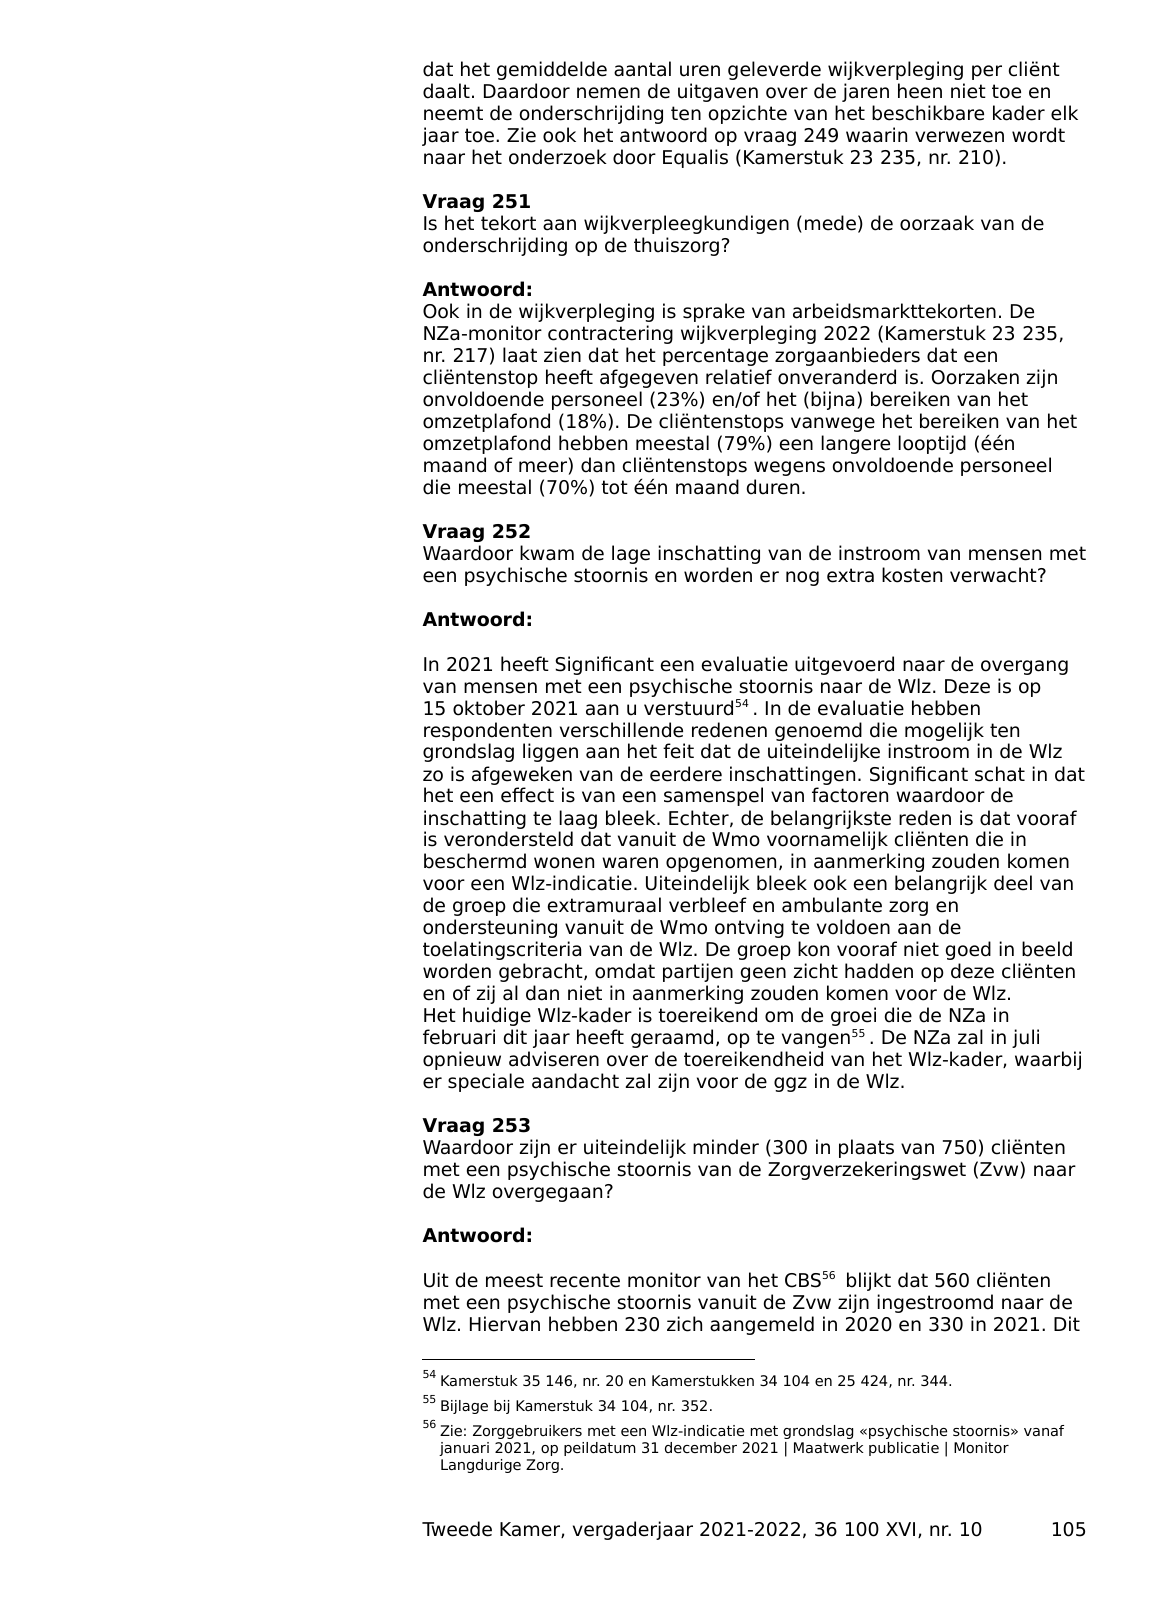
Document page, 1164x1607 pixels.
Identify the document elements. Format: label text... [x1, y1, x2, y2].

subtitle Vraag 253 [422, 1115, 1087, 1137]
text Kamerstuk 35 146, nr. 20 en Kamerstukken 34 104 en 25 424, nr. 344. [422, 1368, 1087, 1391]
subtitle Antwoord: [422, 1225, 1087, 1247]
text Is het tekort aan wijkverpleegkundigen (mede) de oorzaak van de onderschrijding op de thuiszorg? [422, 213, 1087, 257]
subtitle Antwoord: [422, 609, 1087, 631]
text In 2021 heeft Significant een evaluatie uitgevoerd naar de overgang van mensen met een psychische stoornis naar de Wlz. Deze is op 15 oktober 2021 aan u verstuurd. In de evaluatie hebben respondenten verschillende redenen genoemd die mogelijk ten grondslag liggen aan het feit dat de uiteindelijke instroom in de Wlz zo is afgeweken van de eerdere inschattingen. Significant schat in dat het een effect is van een samenspel van factoren waardoor de inschatting te laag bleek. Echter, de belangrijkste reden is dat vooraf is verondersteld dat vanuit de Wmo voornamelijk cliënten die in beschermd wonen waren opgenomen, in aanmerking zouden komen voor een Wlz-indicatie. Uiteindelijk bleek ook een belangrijk deel van de groep die extramuraal verbleef en ambulante zorg en ondersteuning vanuit de Wmo ontving te voldoen aan de toelatingscriteria van de Wlz. De groep kon vooraf niet goed in beeld worden gebracht, omdat partijen geen zicht hadden op deze cliënten en of zij al dan niet in aanmerking zouden komen voor de Wlz. [422, 653, 1087, 1005]
text Uit de meest recente monitor van het CBS blijkt dat 560 cliënten met een psychische stoornis vanuit de Zvw zijn ingestroomd naar de Wlz. Hiervan hebben 230 zich aangemeld in 2020 en 330 in 2021. Dit [422, 1269, 1087, 1336]
text Het huidige Wlz-kader is toereikend om de groei die de NZa in februari dit jaar heeft geraamd, op te vangen. De NZa zal in juli opnieuw adviseren over de toereikendheid van het Wlz-kader, waarbij er speciale aandacht zal zijn voor de ggz in de Wlz. [422, 1005, 1087, 1093]
text Bijlage bij Kamerstuk 34 104, nr. 352. [422, 1393, 1087, 1416]
text Zie: Zorggebruikers met een Wlz-indicatie met grondslag «psychische stoornis» vanaf januari 2021, op peildatum 31 december 2021 | Maatwerk publicatie | Monitor Langdurige Zorg. [422, 1418, 1087, 1474]
subtitle Antwoord: [422, 279, 1087, 301]
text Waardoor kwam de lage inschatting van de instroom van mensen met een psychische stoornis en worden er nog extra kosten verwacht? [422, 543, 1087, 587]
subtitle Vraag 252 [422, 521, 1087, 543]
text dat het gemiddelde aantal uren geleverde wijkverpleging per cliënt daalt. Daardoor nemen de uitgaven over de jaren heen niet toe en neemt de onderschrijding ten opzichte van het beschikbare kader elk jaar toe. Zie ook het antwoord op vraag 249 waarin verwezen wordt naar het onderzoek door Equalis (Kamerstuk 23 235, nr. 210). [422, 59, 1087, 169]
text Waardoor zijn er uiteindelijk minder (300 in plaats van 750) cliënten met een psychische stoornis van de Zorgverzekeringswet (Zvw) naar de Wlz overgegaan? [422, 1137, 1087, 1203]
subtitle Vraag 251 [422, 191, 1087, 213]
text Ook in de wijkverpleging is sprake van arbeidsmarkttekorten. De NZa-monitor contractering wijkverpleging 2022 (Kamerstuk 23 235, nr. 217) laat zien dat het percentage zorgaanbieders dat een cliëntenstop heeft afgegeven relatief onveranderd is. Oorzaken zijn onvoldoende personeel (23%) en/of het (bijna) bereiken van het omzetplafond (18%). De cliëntenstops vanwege het bereiken van het omzetplafond hebben meestal (79%) een langere looptijd (één maand of meer) dan cliëntenstops wegens onvoldoende personeel die meestal (70%) tot één maand duren. [422, 301, 1087, 499]
